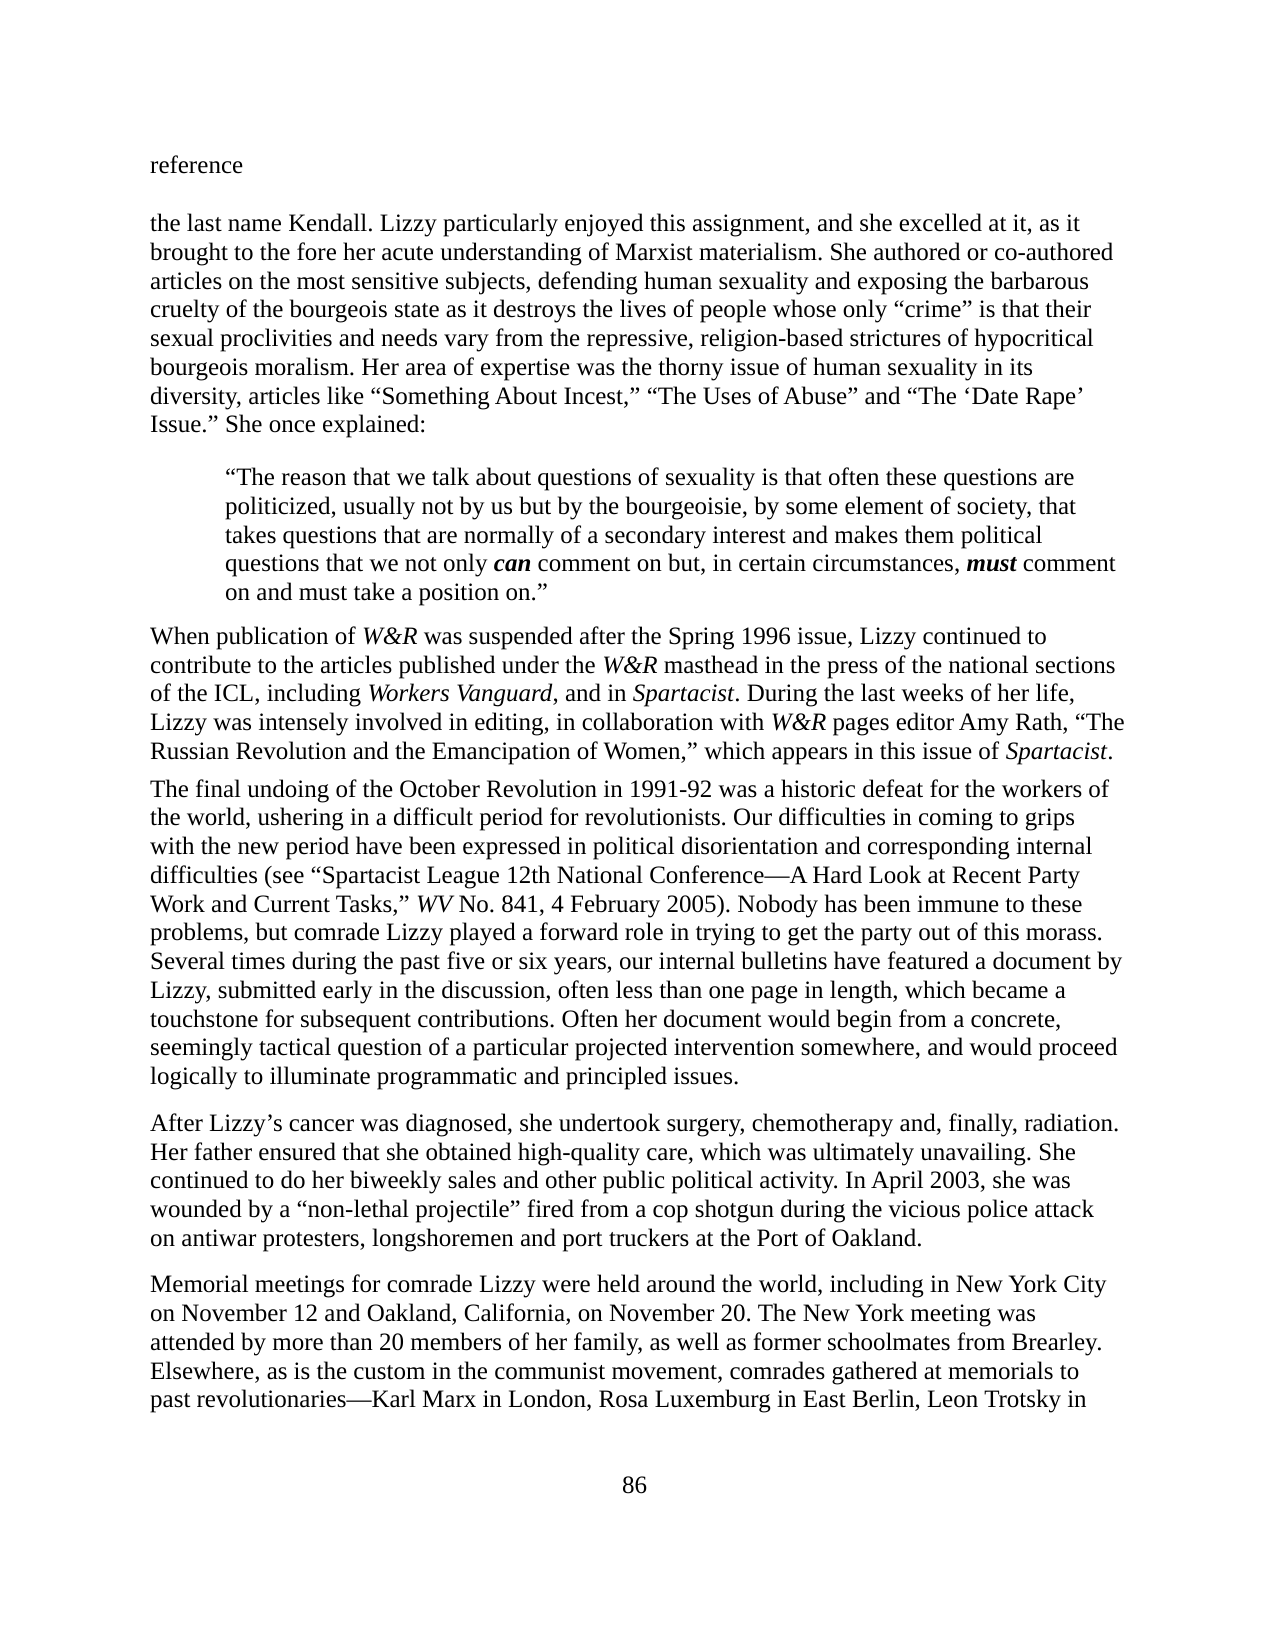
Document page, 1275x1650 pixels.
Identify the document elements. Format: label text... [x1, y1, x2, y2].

text Memorial meetings for comrade Lizzy were held around the world, including in New York City on November 12 and Oakland, California, on November 20. The New York meeting was attended by more than 20 members of her family, as well as former schoolmates from Brearley. Elsewhere, as is the custom in the communist movement, comrades gathered at memorials to past revolutionaries—Karl Marx in London, Rosa Luxemburg in East Berlin, Leon Trotsky in [150, 1269, 1125, 1413]
text When publication of W&R was suspended after the Spring 1996 issue, Lizzy continued to contribute to the articles published under the W&R masthead in the press of the national sections of the ICL, including Workers Vanguard, and in Spartacist. During the last weeks of her life, Lizzy was intensely involved in editing, in collaboration with W&R pages editor Amy Rath, “The Russian Revolution and the Emancipation of Women,” which appears in this issue of Spartacist. [150, 621, 1125, 765]
text the last name Kendall. Lizzy particularly enjoyed this assignment, and she excelled at it, as it brought to the fore her acute understanding of Marxist materialism. She authored or co-authored articles on the most sensitive subjects, defending human sexuality and exposing the barbarous cruelty of the bourgeois state as it destroys the lives of people whose only “crime” is that their sexual proclivities and needs vary from the repressive, religion-based strictures of hypocritical bourgeois moralism. Her area of expertise was the thorny issue of human sexuality in its diversity, articles like “Something About Incest,” “The Uses of Abuse” and “The ‘Date Rape’ Issue.” She once explained: [150, 208, 1125, 438]
text “The reason that we talk about questions of sexuality is that often these questions are politicized, usually not by us but by the bourgeoisie, by some element of society, that takes questions that are normally of a secondary interest and makes them political questions that we not only can comment on but, in certain circumstances, must comment on and must take a position on.” [225, 462, 1125, 606]
text After Lizzy’s cancer was diagnosed, she undertook surgery, chemotherapy and, finally, radiation. Her father ensured that she obtained high-quality care, which was ultimately unavailing. She continued to do her biweekly sales and other public political activity. In April 2003, she was wounded by a “non-lethal projectile” fired from a cop shotgun during the vicious police attack on antiwar protesters, longshoremen and port truckers at the Port of Oakland. [150, 1108, 1125, 1252]
text The final undoing of the October Revolution in 1991-92 was a historic defeat for the workers of the world, ushering in a difficult period for revolutionists. Our difficulties in coming to grips with the new period have been expressed in political disorientation and corresponding internal difficulties (see “Spartacist League 12th National Conference—A Hard Look at Recent Party Work and Current Tasks,” WV No. 841, 4 February 2005). Nobody has been immune to these problems, but comrade Lizzy played a forward role in trying to get the party out of this morass. Several times during the past five or six years, our internal bulletins have featured a document by Lizzy, submitted early in the discussion, often less than one page in length, which became a touchstone for subsequent contributions. Often her document would begin from a concrete, seemingly tactical question of a particular projected intervention somewhere, and would proceed logically to illuminate programmatic and principled issues. [150, 774, 1125, 1090]
